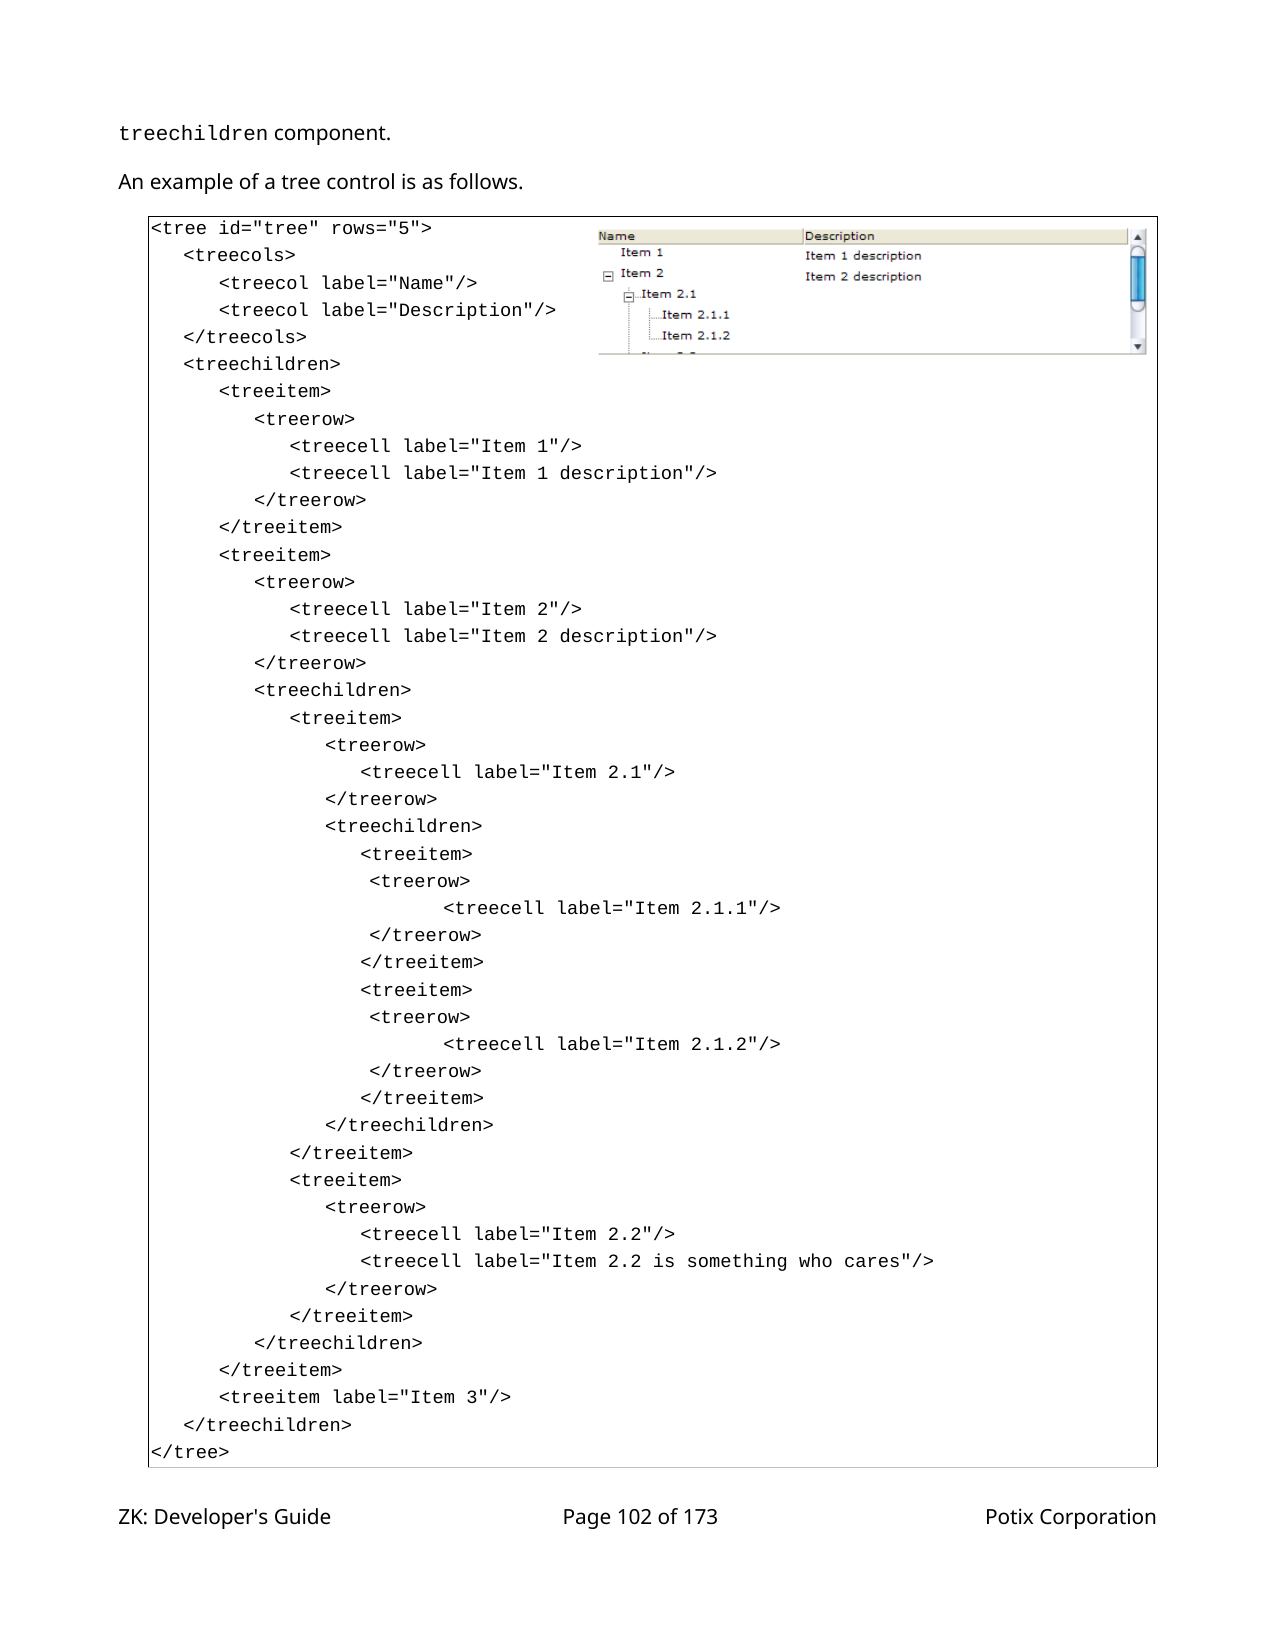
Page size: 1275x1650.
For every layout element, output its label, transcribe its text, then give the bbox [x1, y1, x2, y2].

text </treeitem> [149, 1141, 1157, 1165]
text </treeitem> [149, 1086, 1157, 1110]
text </treeitem> [149, 515, 1157, 539]
text <treecell label="Item 2.2"/> [149, 1222, 1157, 1246]
text <treecell label="Item 2"/> [149, 597, 1157, 621]
text <treeitem> [149, 542, 1157, 567]
text </treerow> [149, 787, 1157, 811]
text <treerow> [149, 733, 1157, 757]
text treechildren component. [118, 118, 1157, 147]
text <treecell label="Item 1"/> [149, 434, 1157, 458]
text </treeitem> [149, 1304, 1157, 1328]
text <treerow> [149, 1004, 1157, 1029]
text </treeitem> [149, 950, 1157, 974]
text <treeitem> [149, 379, 1157, 403]
text <treerow> [149, 869, 1157, 893]
text <treechildren> [149, 352, 1157, 376]
text <treecell label="Item 2.1"/> [149, 760, 1157, 784]
text <treeitem> [149, 706, 1157, 730]
picture [594, 225, 1150, 357]
text </treerow> [149, 1276, 1157, 1301]
text </treerow> [149, 923, 1157, 947]
text <treecol label="Description"/> [149, 298, 594, 322]
text <treeitem> [149, 977, 1157, 1002]
text <treecell label="Item 2.1.2"/> [149, 1032, 1157, 1056]
text <treeitem> [149, 841, 1157, 866]
text <treecell label="Item 2.1.1"/> [149, 896, 1157, 920]
text <treerow> [149, 406, 1157, 431]
text <treecols> [149, 243, 594, 268]
text </treecols> [149, 325, 594, 349]
text <treechildren> [149, 678, 1157, 703]
text </treeitem> [149, 1358, 1157, 1382]
text <treecell label="Item 2.2 is something who cares"/> [149, 1249, 1157, 1273]
text <treerow> [149, 1195, 1157, 1219]
text <treecol label="Name"/> [149, 271, 594, 295]
text <treechildren> [149, 814, 1157, 838]
text <treecell label="Item 1 description"/> [149, 461, 1157, 485]
text </treechildren> [149, 1331, 1157, 1355]
text <treeitem label="Item 3"/> [149, 1385, 1157, 1409]
text </treechildren> [149, 1412, 1157, 1437]
text </treerow> [149, 1059, 1157, 1083]
text </treerow> [149, 651, 1157, 675]
text </treechildren> [149, 1113, 1157, 1138]
text <tree id="tree" rows="5"> [149, 217, 1157, 240]
text </treerow> [149, 488, 1157, 512]
text </tree> [149, 1439, 1157, 1467]
text An example of a tree control is as follows. [118, 167, 1157, 196]
text <treecell label="Item 2 description"/> [149, 624, 1157, 648]
text <treeitem> [149, 1168, 1157, 1192]
text <treerow> [149, 569, 1157, 594]
